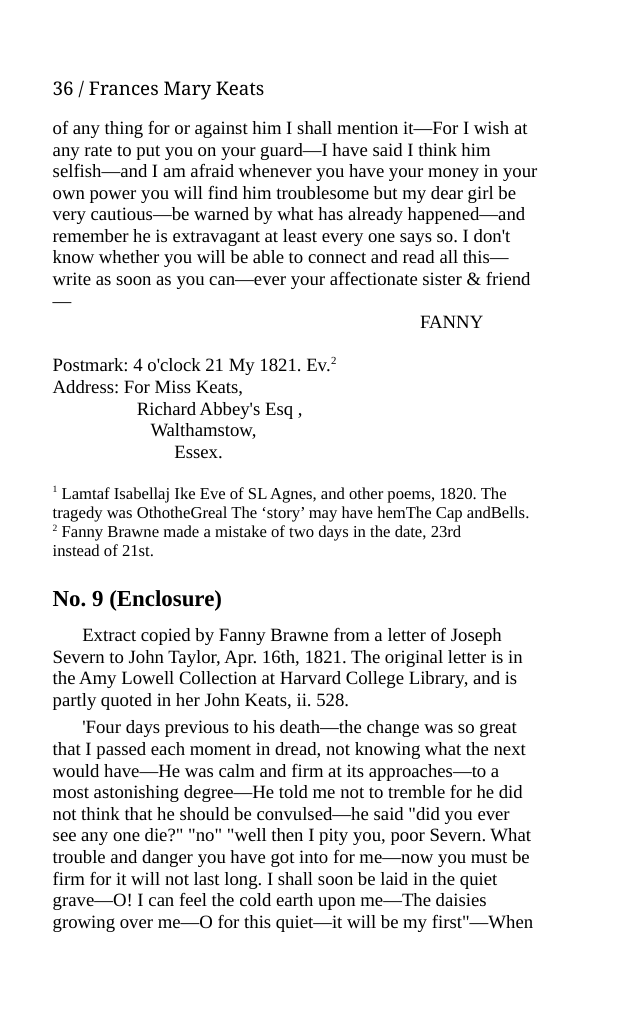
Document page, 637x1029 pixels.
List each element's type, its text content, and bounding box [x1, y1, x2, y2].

text Walthamstow, [52, 419, 538, 441]
text of any thing for or against him I shall mention it—For I wish at any rate to put you on your guard—I have said I think him selfish—and I am afraid whenever you have your money in your own power you will find him troublesome but my dear girl be very cautious—be warned by what has already happened—and remember he is extravagant at least every one says so. I don't know whether you will be able to connect and read all this—write as soon as you can—ever your affectionate sister & friend— [52, 117, 538, 311]
text 2 Fanny Brawne made a mistake of two days in the date, 23rd [52, 522, 538, 541]
text Address: For Miss Keats, [52, 376, 538, 397]
text FANNY [52, 311, 538, 333]
text Essex. [52, 441, 538, 462]
text Extract copied by Fanny Brawne from a letter of Joseph Severn to John Taylor, Apr. 16th, 1821. The original letter is in the Amy Lowell Collection at Harvard College Library, and is partly quoted in her John Keats, ii. 528. [52, 624, 538, 710]
text Postmark: 4 o'clock 21 My 1821. Ev.2 [52, 354, 538, 376]
text 1 Lamtaf Isabellaj Ike Eve of SL Agnes, and other poems, 1820. The tragedy was OthotheGreal The ‘story’ may have hemThe Cap andBells. [52, 484, 538, 522]
text 'Four days previous to his death—the change was so great that I passed each moment in dread, not knowing what the next would have—He was calm and firm at its approaches—to a most astonishing degree—He told me not to tremble for he did not think that he should be convulsed—he said "did you ever see any one die?" "no" "well then I pity you, poor Severn. What trouble and danger you have got into for me—now you must be firm for it will not last long. I shall soon be laid in the quiet grave—O! I can feel the cold earth upon me—The daisies growing over me—O for this quiet—it will be my first"—When [52, 716, 538, 932]
text Richard Abbey's Esq , [52, 397, 538, 419]
text instead of 21st. [52, 541, 538, 560]
subtitle No. 9 (Enclosure) [52, 585, 538, 612]
